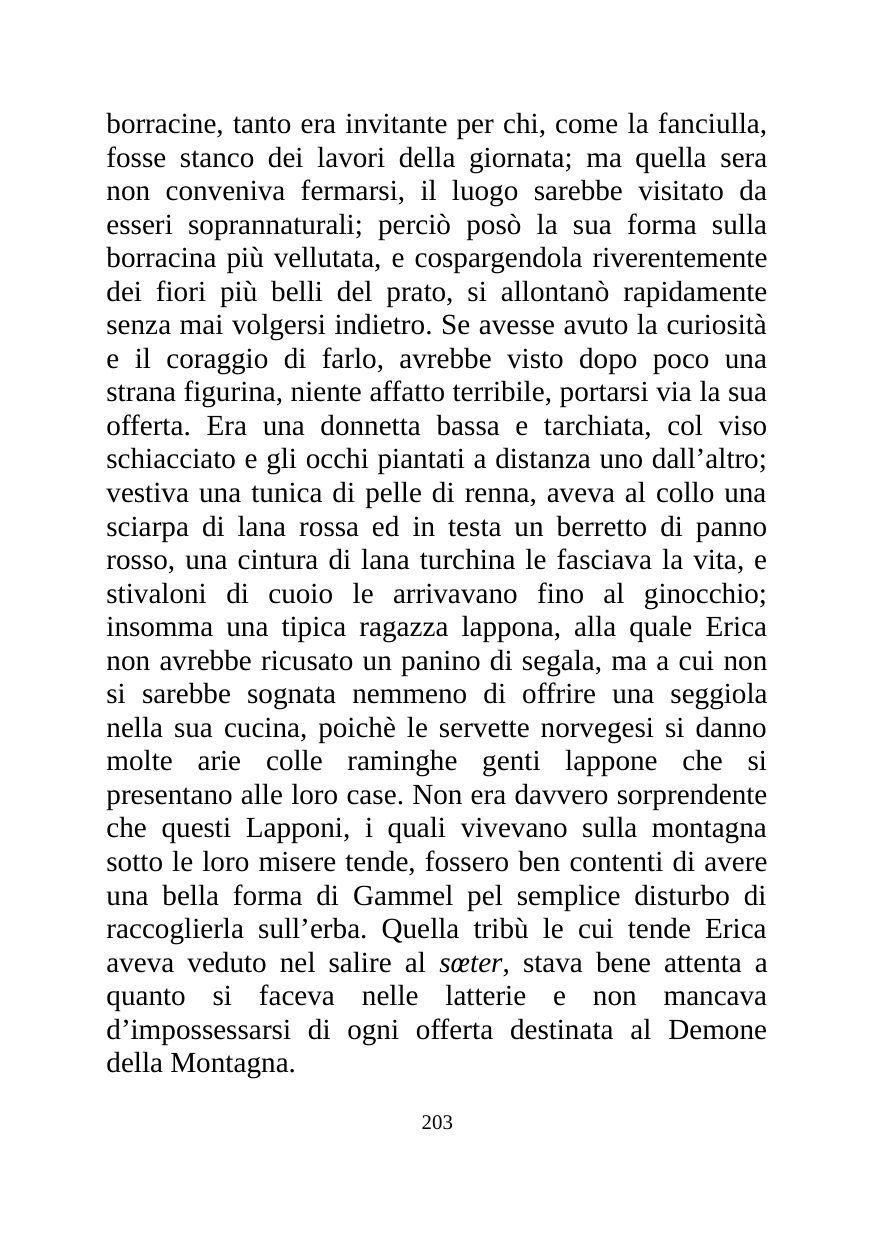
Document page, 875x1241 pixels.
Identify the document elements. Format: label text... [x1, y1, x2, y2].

text borracine, tanto era invitante per chi, come la fanciulla, fosse stanco dei lavori della giornata; ma quella sera non conveniva fermarsi, il luogo sarebbe visitato da esseri soprannaturali; perciò posò la sua forma sulla borracina più vellutata, e cospargendola riverentemente dei fiori più belli del prato, si allontanò rapidamente senza mai volgersi indietro. Se avesse avuto la curiosità e il coraggio di farlo, avrebbe visto dopo poco una strana figurina, niente affatto terribile, portarsi via la sua offerta. Era una donnetta bassa e tarchiata, col viso schiacciato e gli occhi piantati a distanza uno dall’altro; vestiva una tunica di pelle di renna, aveva al collo una sciarpa di lana rossa ed in testa un berretto di panno rosso, una cintura di lana turchina le fasciava la vita, e stivaloni di cuoio le arrivavano fino al ginocchio; insomma una tipica ragazza lappona, alla quale Erica non avrebbe ricusato un panino di segala, ma a cui non si sarebbe sognata nemmeno di offrire una seggiola nella sua cucina, poichè le servette norvegesi si danno molte arie colle raminghe genti lappone che si presentano alle loro case. Non era davvero sorprendente che questi Lapponi, i quali vivevano sulla montagna sotto le loro misere tende, fossero ben contenti di avere una bella forma di Gammel pel semplice disturbo di raccoglierla sull’erba. Quella tribù le cui tende Erica aveva veduto nel salire al sœter, stava bene attenta a quanto si faceva nelle latterie e non mancava d’impossessarsi di ogni offerta destinata al Demone della Montagna. [106, 106, 768, 1079]
